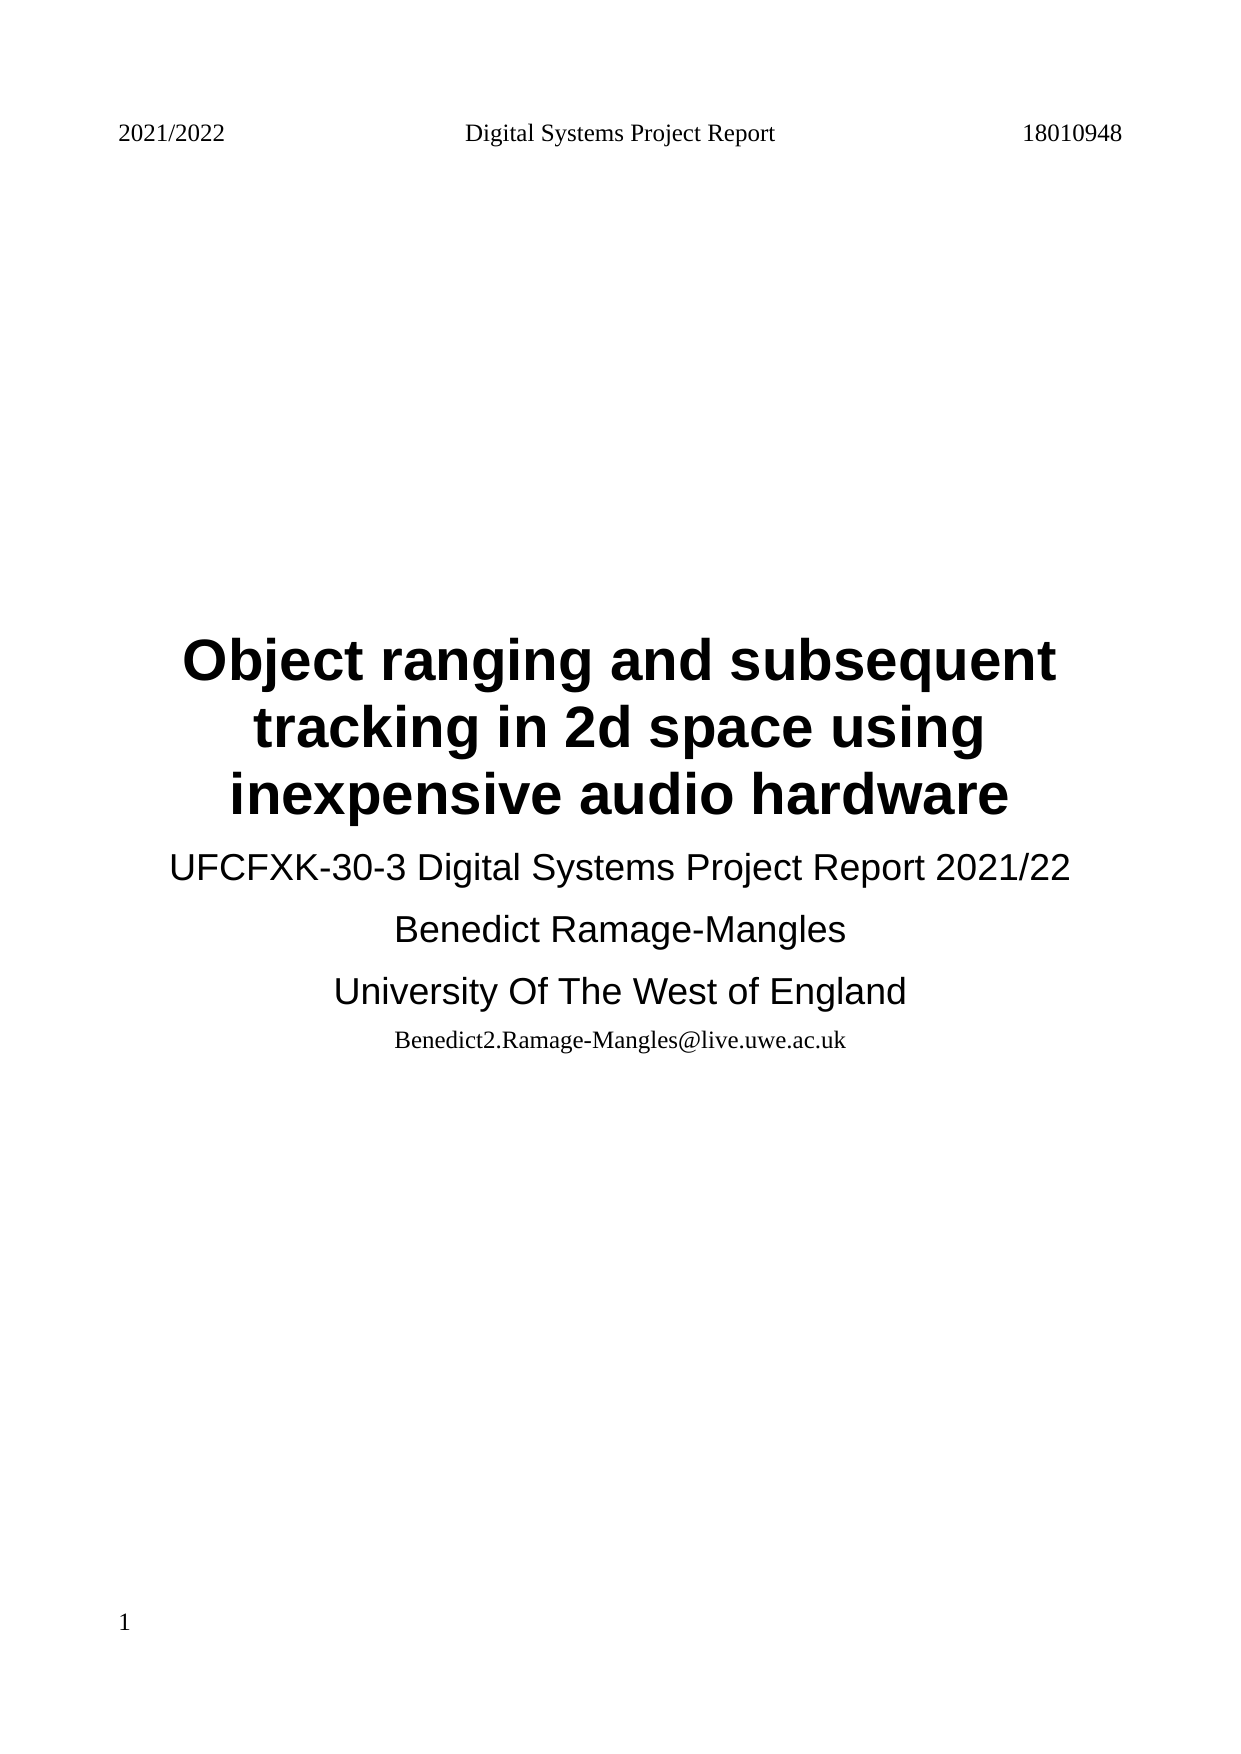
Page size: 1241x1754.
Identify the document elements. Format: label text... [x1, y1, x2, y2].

title Object ranging and subsequent tracking in 2d space using inexpensive audio hardware [118, 625, 1122, 827]
text Benedict2.Ramage-Mangles@live.uwe.ac.uk [118, 1025, 1122, 1053]
subtitle UFCFXK-30-3 Digital Systems Project Report 2021/22 [118, 845, 1122, 888]
subtitle University Of The West of England [118, 969, 1122, 1012]
subtitle Benedict Ramage-Mangles [118, 907, 1122, 950]
